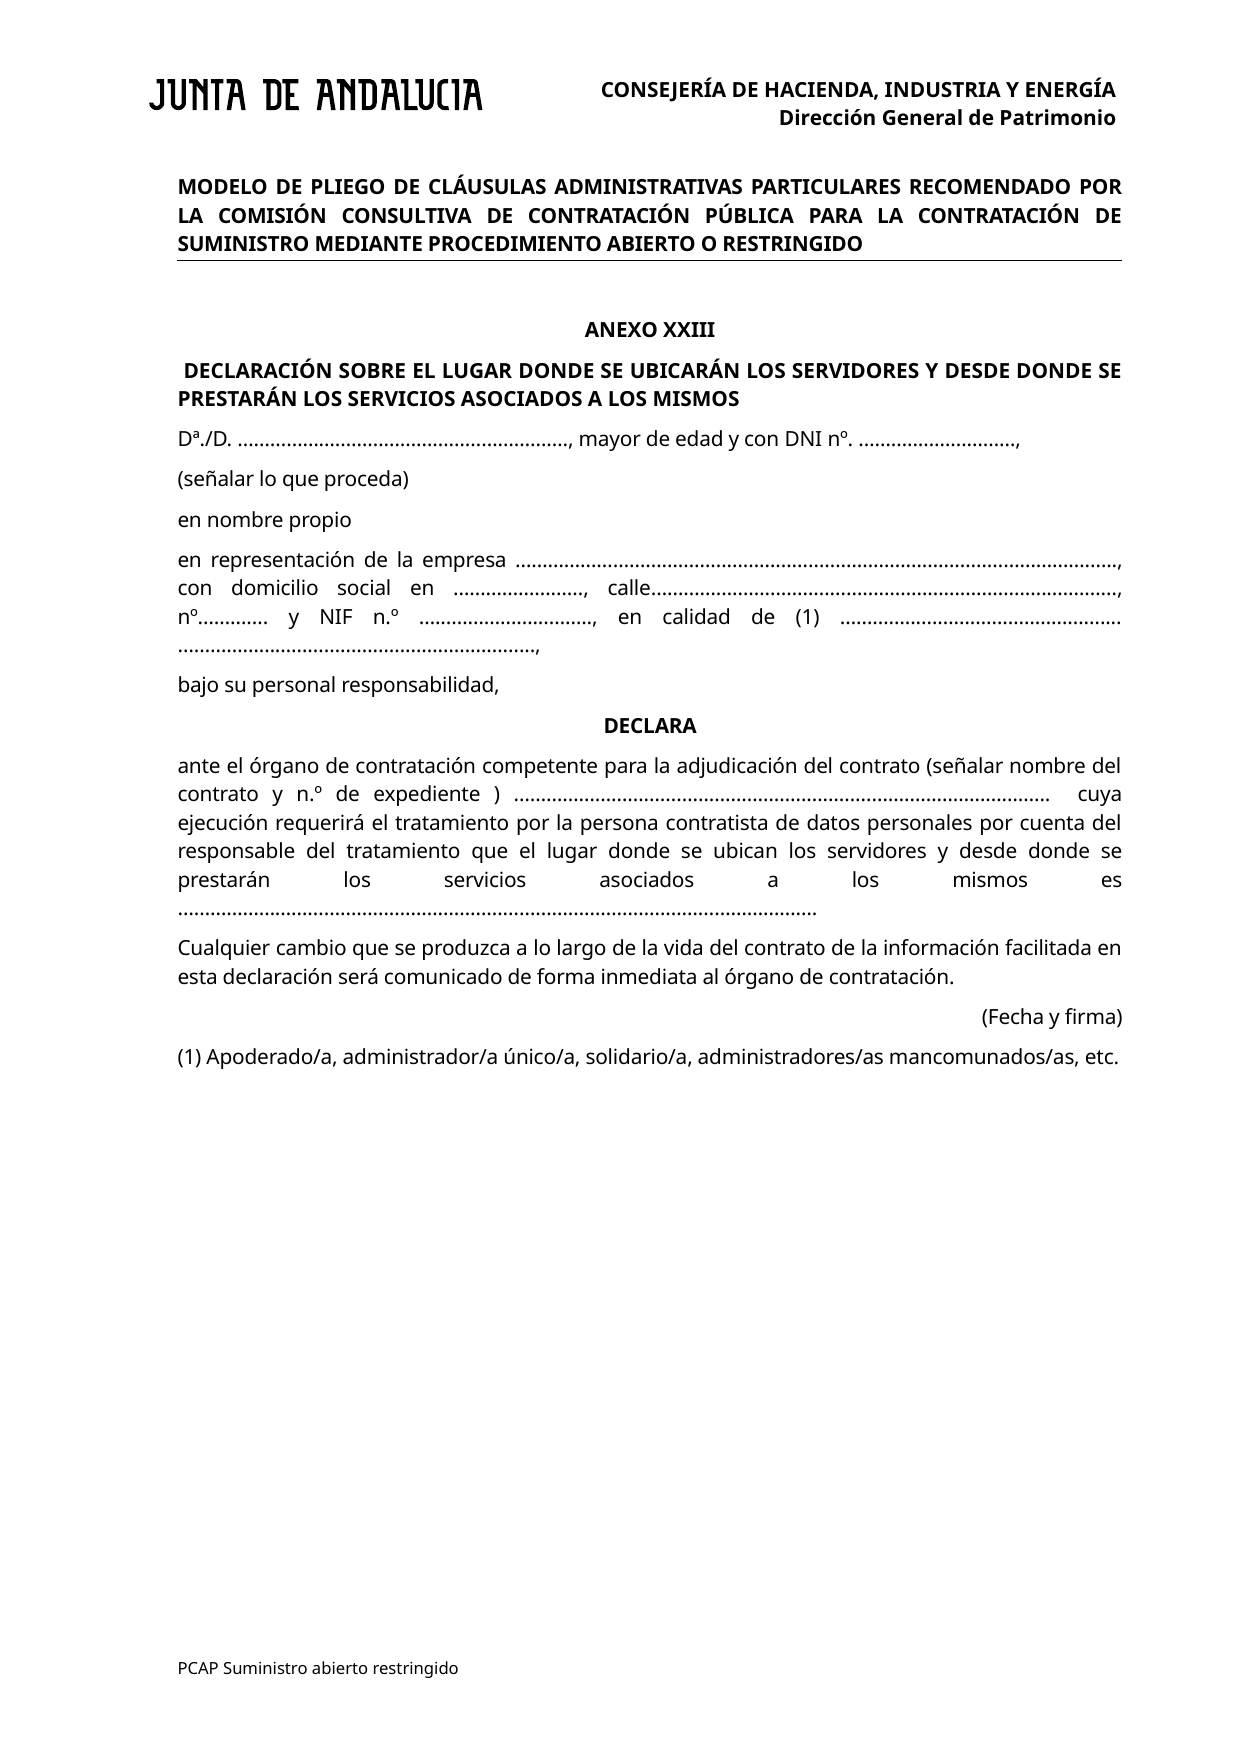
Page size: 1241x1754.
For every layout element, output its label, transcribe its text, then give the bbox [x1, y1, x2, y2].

text Cualquier cambio que se produzca a lo largo de la vida del contrato de la información facilitada en esta declaración será comunicado de forma inmediata al órgano de contratación. [177, 933, 1123, 990]
text ANEXO XXIII [177, 316, 1122, 344]
text (Fecha y firma) [177, 1002, 1122, 1030]
list MODELO DE PLIEGO DE CLÁUSULAS ADMINISTRATIVAS PARTICULARES RECOMENDADO POR LA COMISIÓN CONSULTIVA DE CONTRATACIÓN PÚBLICA PARA LA CONTRATACIÓN DE SUMINISTRO MEDIANTE PROCEDIMIENTO ABIERTO O RESTRINGIDO [177, 172, 1122, 260]
text (señalar lo que proceda) [177, 464, 1122, 493]
text Dª./D. ……………………………………………………., mayor de edad y con DNI nº. ………..………………, [177, 424, 1122, 453]
text en nombre propio [177, 505, 1122, 533]
text (1) Apoderado/a, administrador/a único/a, solidario/a, administradores/as mancomunados/as, etc. [177, 1042, 1122, 1071]
text DECLARACIÓN SOBRE EL LUGAR DONDE SE UBICARÁN LOS SERVIDORES Y DESDE DONDE SE PRESTARÁN LOS SERVICIOS ASOCIADOS A LOS MISMOS [177, 356, 1122, 413]
text ante el órgano de contratación competente para la adjudicación del contrato (señalar nombre del contrato y n.º de expediente ) ……………………………………………………………………………………... cuya ejecución requerirá el tratamiento por la persona contratista de datos personales por cuenta del responsable del tratamiento que el lugar donde se ubican los servidores y desde donde se prestarán los servicios asociados a los mismos es ………………………………………………………………………………………………………. [177, 751, 1123, 922]
text DECLARA [177, 711, 1123, 739]
text bajo su personal responsabilidad, [177, 671, 1122, 699]
text en representación de la empresa …………………………………………………………………………………………….….., con domicilio social en ……………………, calle………………………………………………………………..…………, nº…………. y NIF n.º …...……………...…….., en calidad de (1) …………...……………………………....………………………………………………………..., [177, 545, 1122, 659]
